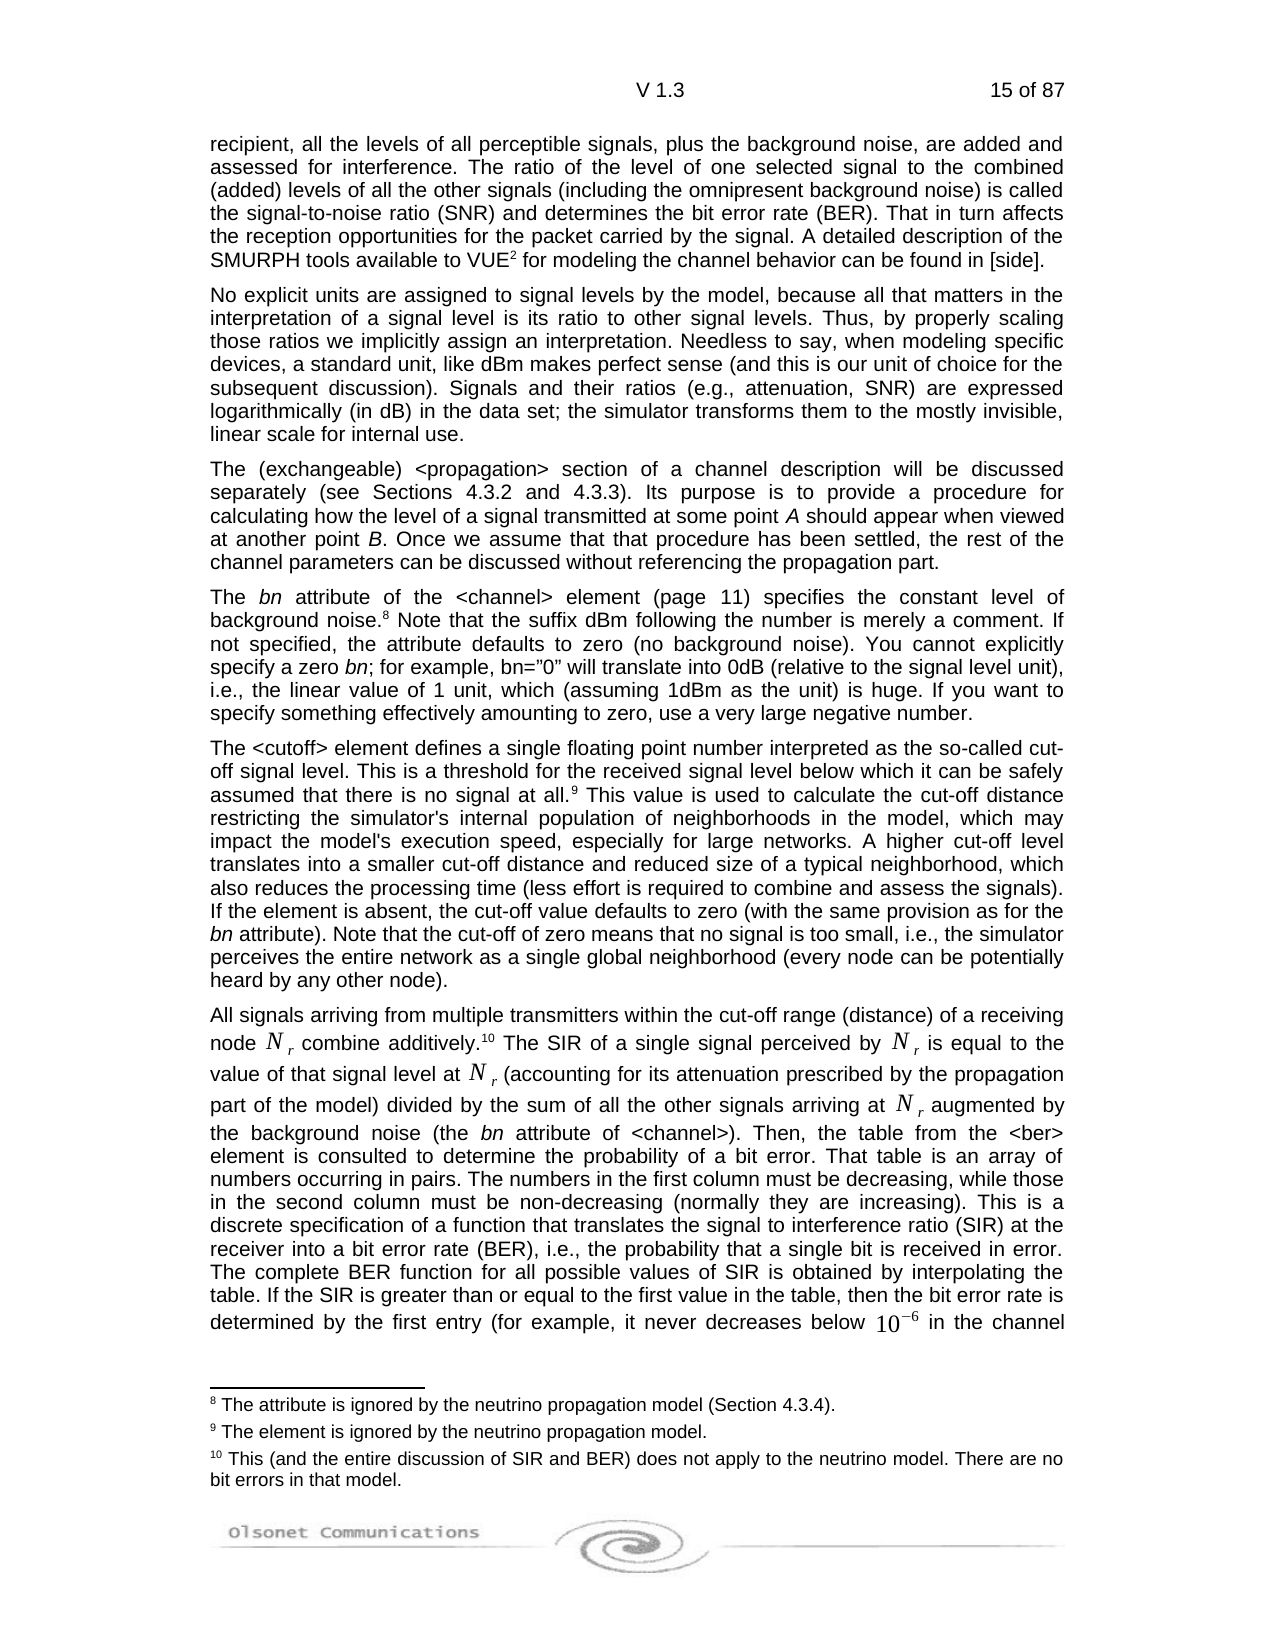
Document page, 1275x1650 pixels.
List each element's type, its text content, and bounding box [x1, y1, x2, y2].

text All signals arriving from multiple transmitters within the cut-off range (distance) of a receiving node combine additively. The SIR of a single signal perceived by is equal to the value of that signal level at (accounting for its attenuation prescribed by the propagation part of the model) divided by the sum of all the other signals arriving at augmented by the background noise (the bn attribute of <channel>). Then, the table from the <ber> element is consulted to determine the probability of a bit error. That table is an array of numbers occurring in pairs. The numbers in the first column must be decreasing, while those in the second column must be non-decreasing (normally they are increasing). This is a discrete specification of a function that translates the signal to interference ratio (SIR) at the receiver into a bit error rate (BER), i.e., the probability that a single bit is received in error. The complete BER function for all possible values of SIR is obtained by interpolating the table. If the SIR is greater than or equal to the first value in the table, then the bit error rate is determined by the first entry (for example, it never decreases below in the channel [210, 1004, 1065, 1338]
text The <cutoff> element defines a single floating point number interpreted as the so-called cut-off signal level. This is a threshold for the received signal level below which it can be safely assumed that there is no signal at all. This value is used to calculate the cut-off distance restricting the simulator's internal population of neighborhoods in the model, which may impact the model's execution speed, especially for large networks. A higher cut-off level translates into a smaller cut-off distance and reduced size of a typical neighborhood, which also reduces the processing time (less effort is required to combine and assess the signals). If the element is absent, the cut-off value defaults to zero (with the same provision as for the bn attribute). Note that the cut-off of zero means that no signal is too small, i.e., the simulator perceives the entire network as a single global neighborhood (every node can be potentially heard by any other node). [210, 737, 1065, 992]
text No explicit units are assigned to signal levels by the model, because all that matters in the interpretation of a signal level is its ratio to other signal levels. Thus, by properly scaling those ratios we implicitly assign an interpretation. Needless to say, when modeling specific devices, a standard unit, like dBm makes perfect sense (and this is our unit of choice for the subsequent discussion). Signals and their ratios (e.g., attenuation, SNR) are expressed logarithmically (in dB) in the data set; the simulator transforms them to the mostly invisible, linear scale for internal use. [210, 283, 1065, 446]
text This (and the entire discussion of SIR and BER) does not apply to the neutrino model. There are no bit errors in that model. [210, 1448, 1065, 1490]
text The bn attribute of the <channel> element (page 11) specifies the constant level of background noise. Note that the suffix dBm following the number is merely a comment. If not specified, the attribute defaults to zero (no background noise). You cannot explicitly specify a zero bn; for example, bn=”0” will translate into 0dB (relative to the signal level unit), i.e., the linear value of 1 unit, which (assuming 1dBm as the unit) is huge. If you want to specify something effectively amounting to zero, use a very large negative number. [210, 586, 1065, 725]
text The element is ignored by the neutrino propagation model. [210, 1421, 1065, 1442]
text recipient, all the levels of all perceptible signals, plus the background noise, are added and assessed for interference. The ratio of the level of one selected signal to the combined (added) levels of all the other signals (including the omnipresent background noise) is called the signal-to-noise ratio (SNR) and determines the bit error rate (BER). That in turn affects the reception opportunities for the packet carried by the signal. A detailed description of the SMURPH tools available to VUE2 for modeling the channel behavior can be found in [side]. [210, 132, 1065, 272]
picture [210, 1504, 1065, 1596]
text The attribute is ignored by the neutrino propagation model (Section 4.3.4). [210, 1394, 1065, 1415]
text The (exchangeable) <propagation> section of a channel description will be discussed separately (see Sections 4.3.2 and 4.3.3). Its purpose is to provide a procedure for calculating how the level of a signal transmitted at some point A should appear when viewed at another point B. Once we assume that that procedure has been settled, the rest of the channel parameters can be discussed without referencing the propagation part. [210, 458, 1065, 574]
